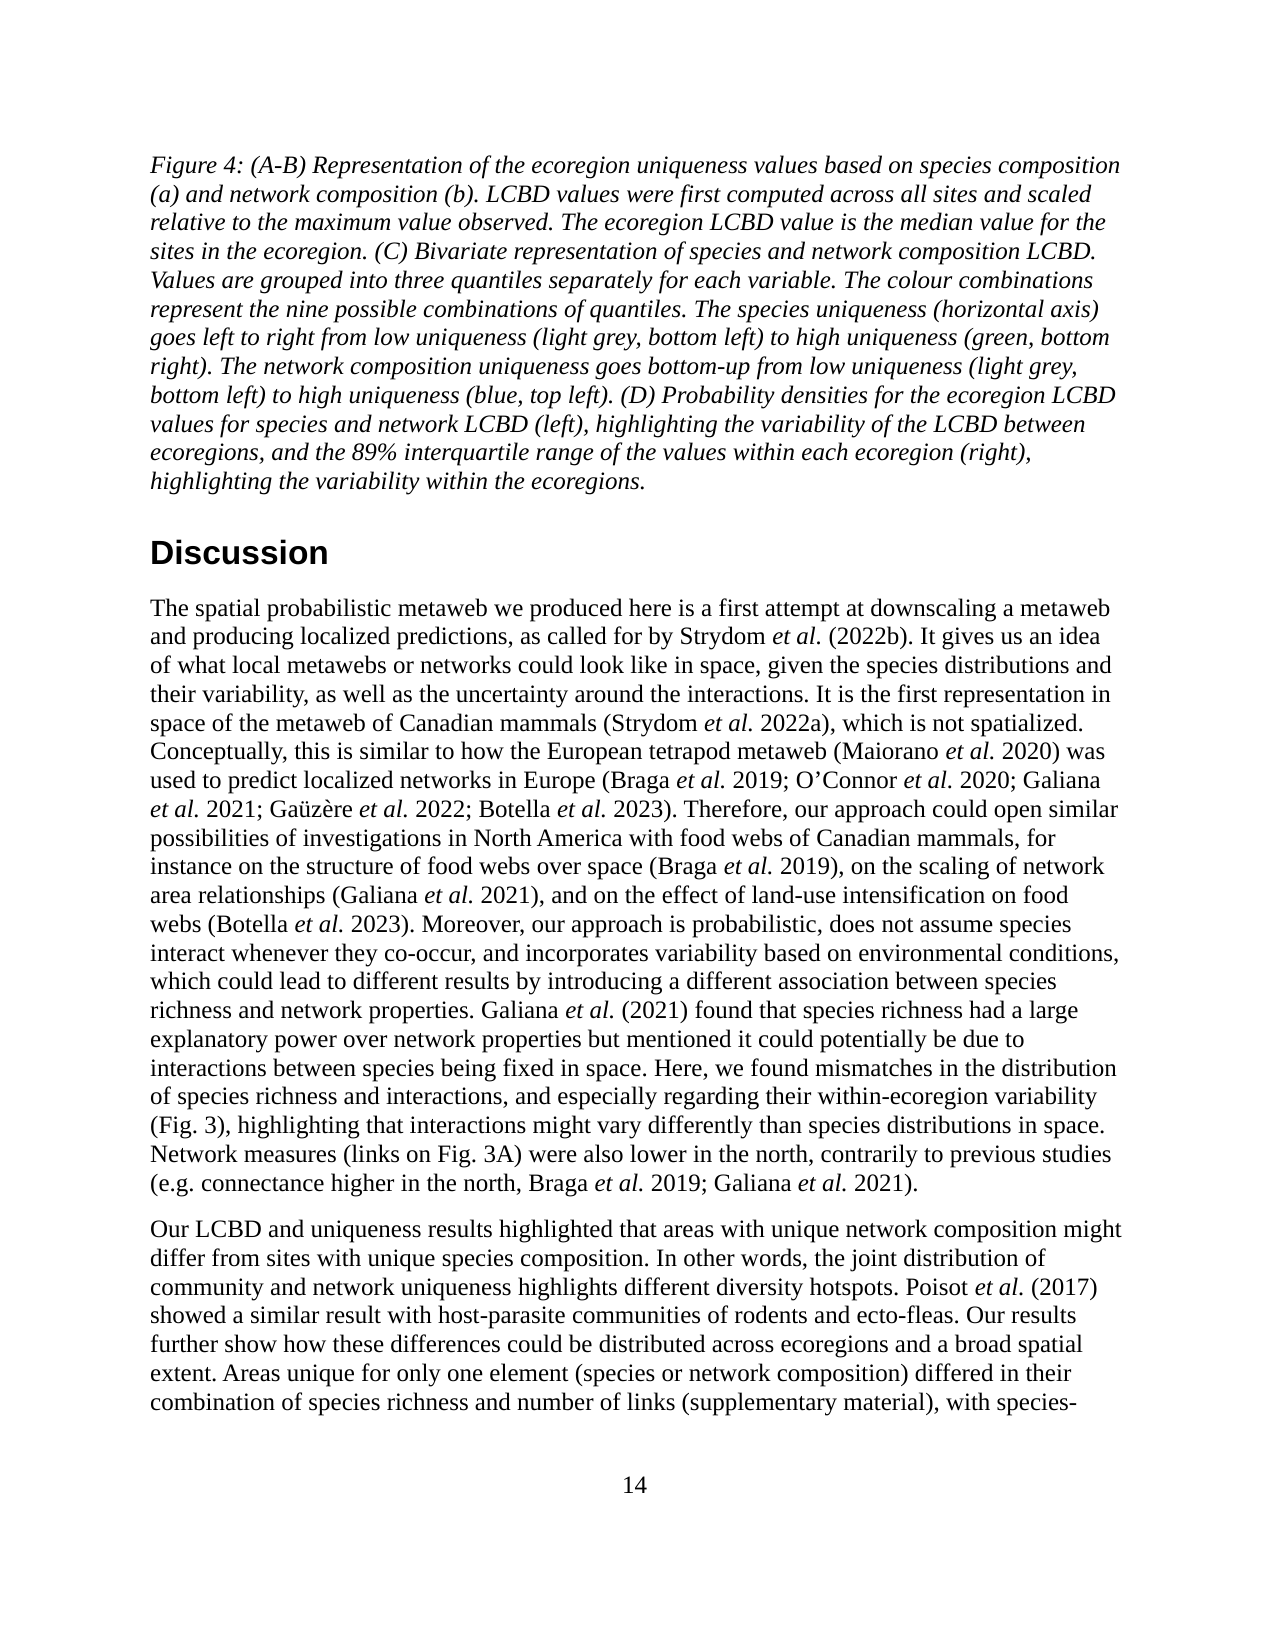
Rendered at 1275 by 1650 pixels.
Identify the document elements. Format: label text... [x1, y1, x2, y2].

text Figure 4: (A-B) Representation of the ecoregion uniqueness values based on species composition (a) and network composition (b). LCBD values were first computed across all sites and scaled relative to the maximum value observed. The ecoregion LCBD value is the median value for the sites in the ecoregion. (C) Bivariate representation of species and network composition LCBD. Values are grouped into three quantiles separately for each variable. The colour combinations represent the nine possible combinations of quantiles. The species uniqueness (horizontal axis) goes left to right from low uniqueness (light grey, bottom left) to high uniqueness (green, bottom right). The network composition uniqueness goes bottom-up from low uniqueness (light grey, bottom left) to high uniqueness (blue, top left). (D) Probability densities for the ecoregion LCBD values for species and network LCBD (left), highlighting the variability of the LCBD between ecoregions, and the 89% interquartile range of the values within each ecoregion (right), highlighting the variability within the ecoregions. [150, 150, 1125, 495]
subtitle Discussion [150, 532, 1125, 571]
text The spatial probabilistic metaweb we produced here is a first attempt at downscaling a metaweb and producing localized predictions, as called for by Strydom et al. (2022b). It gives us an idea of what local metawebs or networks could look like in space, given the species distributions and their variability, as well as the uncertainty around the interactions. It is the first representation in space of the metaweb of Canadian mammals (Strydom et al. 2022a), which is not spatialized. Conceptually, this is similar to how the European tetrapod metaweb (Maiorano et al. 2020) was used to predict localized networks in Europe (Braga et al. 2019; O’Connor et al. 2020; Galiana et al. 2021; Gaüzère et al. 2022; Botella et al. 2023). Therefore, our approach could open similar possibilities of investigations in North America with food webs of Canadian mammals, for instance on the structure of food webs over space (Braga et al. 2019), on the scaling of network area relationships (Galiana et al. 2021), and on the effect of land-use intensification on food webs (Botella et al. 2023). Moreover, our approach is probabilistic, does not assume species interact whenever they co-occur, and incorporates variability based on environmental conditions, which could lead to different results by introducing a different association between species richness and network properties. Galiana et al. (2021) found that species richness had a large explanatory power over network properties but mentioned it could potentially be due to interactions between species being fixed in space. Here, we found mismatches in the distribution of species richness and interactions, and especially regarding their within-ecoregion variability (Fig. 3), highlighting that interactions might vary differently than species distributions in space. Network measures (links on Fig. 3A) were also lower in the north, contrarily to previous studies (e.g. connectance higher in the north, Braga et al. 2019; Galiana et al. 2021). [150, 593, 1125, 1196]
text Our LCBD and uniqueness results highlighted that areas with unique network composition might differ from sites with unique species composition. In other words, the joint distribution of community and network uniqueness highlights different diversity hotspots. Poisot et al. (2017) showed a similar result with host-parasite communities of rodents and ecto-fleas. Our results further show how these differences could be distributed across ecoregions and a broad spatial extent. Areas unique for only one element (species or network composition) differed in their combination of species richness and number of links (supplementary material), with species- [150, 1214, 1125, 1416]
